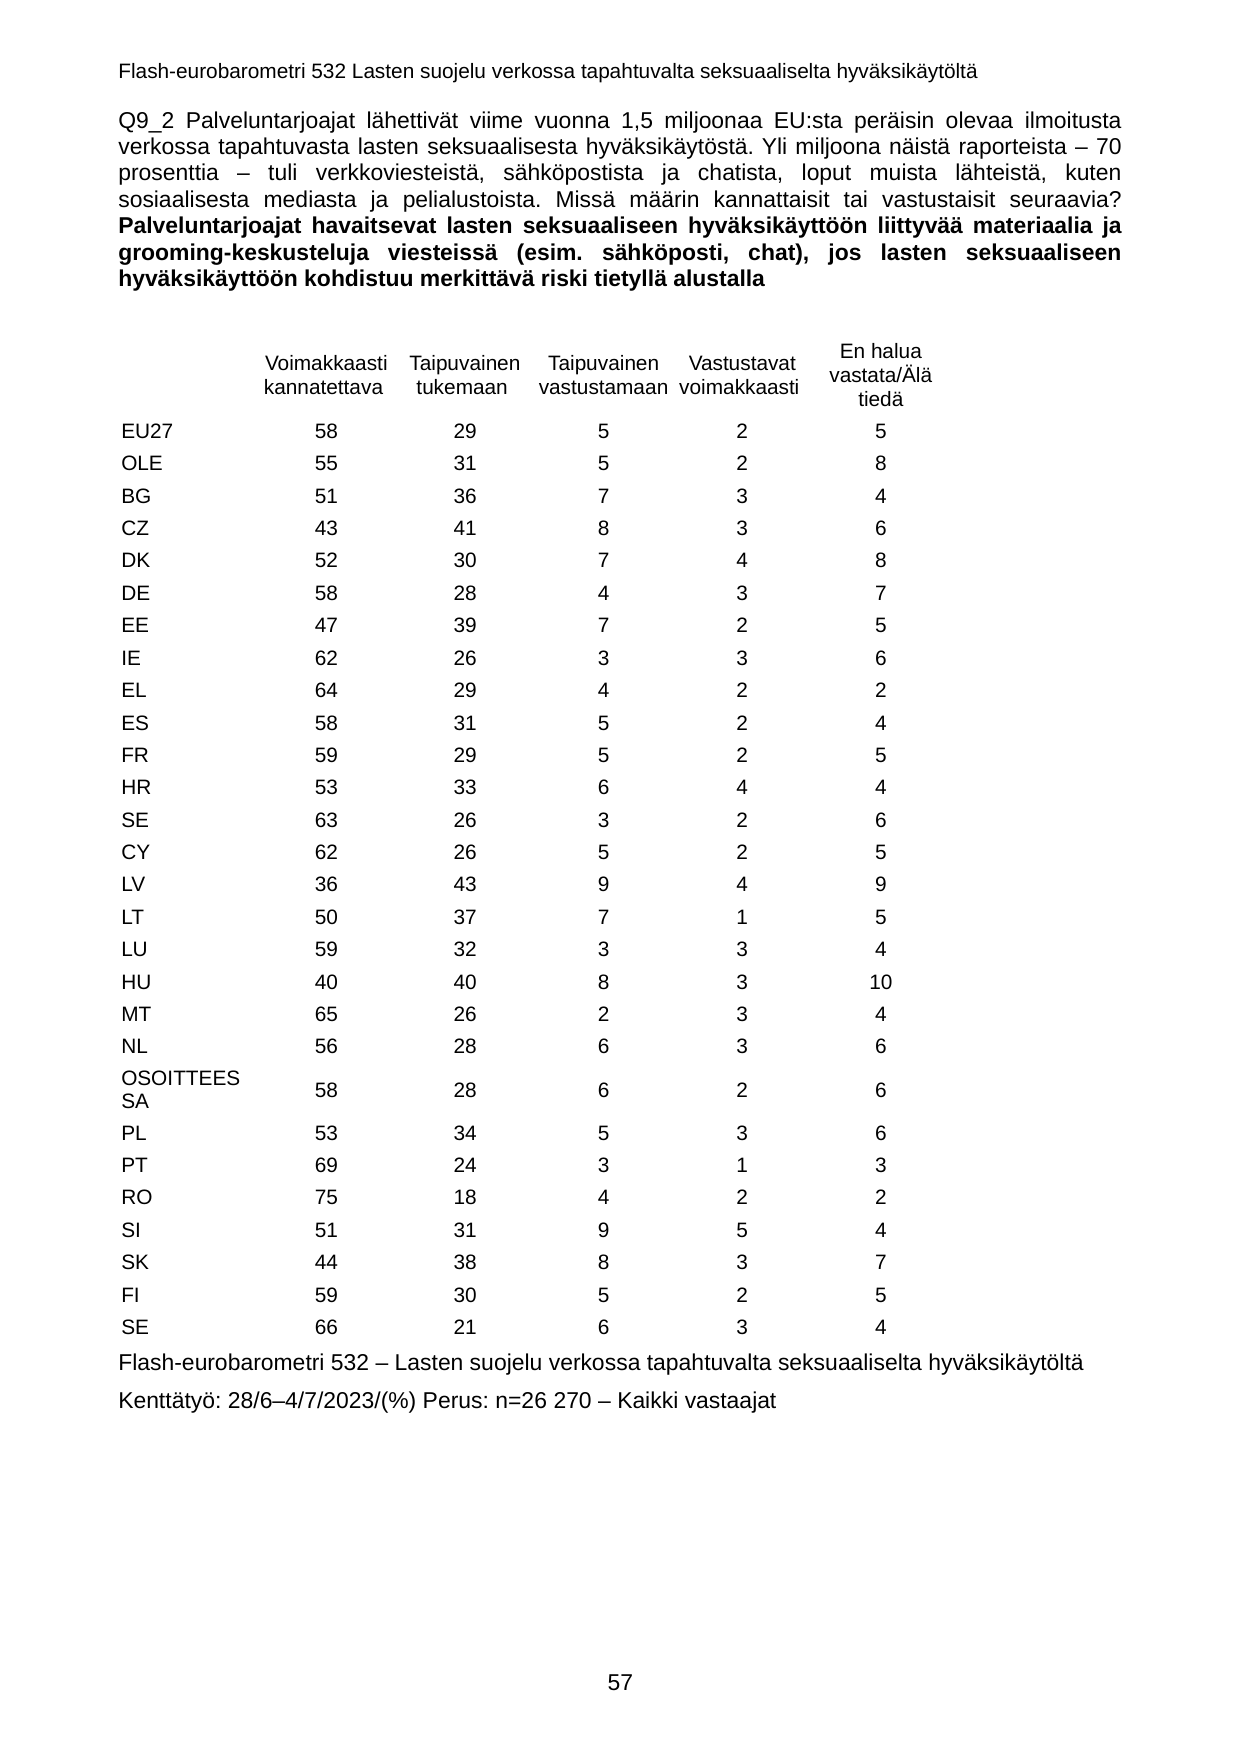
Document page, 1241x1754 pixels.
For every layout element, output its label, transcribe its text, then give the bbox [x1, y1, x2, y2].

table_cell 5 [811, 836, 950, 868]
table_cell 7 [811, 577, 950, 609]
table_cell 5 [673, 1214, 811, 1246]
table_cell 7 [534, 901, 673, 933]
table_cell DK [118, 544, 257, 577]
table_cell OLE [118, 447, 257, 479]
table_cell 28 [395, 1063, 534, 1116]
table_cell 51 [257, 479, 395, 512]
table_cell 5 [534, 836, 673, 868]
table_cell 53 [257, 771, 395, 803]
table_cell 28 [395, 577, 534, 609]
table_cell EU27 [118, 415, 257, 447]
table_cell OSOITTEESSA [118, 1063, 257, 1116]
table_cell 75 [257, 1181, 395, 1213]
table_cell NL [118, 1030, 257, 1062]
table_cell 53 [257, 1116, 395, 1149]
table_cell 6 [811, 1063, 950, 1116]
table_cell 7 [811, 1246, 950, 1278]
table_cell 34 [395, 1116, 534, 1149]
table_cell 36 [257, 868, 395, 901]
table_cell DE [118, 577, 257, 609]
table_cell 4 [534, 577, 673, 609]
table_cell 5 [534, 415, 673, 447]
table_cell 6 [534, 1311, 673, 1343]
table_cell 58 [257, 415, 395, 447]
table_cell 5 [811, 609, 950, 641]
table_cell 40 [395, 965, 534, 998]
table_cell 3 [673, 1311, 811, 1343]
table_cell 5 [811, 901, 950, 933]
table_cell 24 [395, 1149, 534, 1181]
table_cell CY [118, 836, 257, 868]
table_cell 2 [673, 1181, 811, 1213]
table_header En halua vastata/Älä tiedä [811, 335, 950, 414]
table_cell 3 [673, 1246, 811, 1278]
table_cell 3 [673, 577, 811, 609]
table_cell CZ [118, 512, 257, 544]
table_cell FI [118, 1278, 257, 1311]
table_cell 2 [673, 836, 811, 868]
table_cell 8 [811, 544, 950, 577]
table_cell 26 [395, 998, 534, 1030]
table_cell 63 [257, 803, 395, 836]
table_cell 29 [395, 415, 534, 447]
table_cell 59 [257, 739, 395, 771]
table_cell 38 [395, 1246, 534, 1278]
table_header [118, 335, 257, 414]
table_cell 4 [811, 479, 950, 512]
table_cell 29 [395, 674, 534, 706]
table_cell 43 [395, 868, 534, 901]
table_cell 8 [534, 1246, 673, 1278]
table_cell IE [118, 641, 257, 674]
table_cell 4 [673, 868, 811, 901]
table_cell 28 [395, 1030, 534, 1062]
table_cell 41 [395, 512, 534, 544]
table_cell 2 [673, 415, 811, 447]
table_cell 44 [257, 1246, 395, 1278]
table_cell 2 [673, 1063, 811, 1116]
table_cell 6 [534, 1030, 673, 1062]
table_cell 5 [811, 739, 950, 771]
table_cell PL [118, 1116, 257, 1149]
table_cell 10 [811, 965, 950, 998]
table_cell 7 [534, 609, 673, 641]
table_cell 2 [673, 803, 811, 836]
table_cell 26 [395, 836, 534, 868]
table_cell 26 [395, 803, 534, 836]
table_header Vastustavat voimakkaasti [673, 335, 811, 414]
table_cell 51 [257, 1214, 395, 1246]
table_cell RO [118, 1181, 257, 1213]
table_cell 56 [257, 1030, 395, 1062]
table_header Taipuvainen vastustamaan [534, 335, 673, 414]
table_cell 18 [395, 1181, 534, 1213]
table_cell BG [118, 479, 257, 512]
table_cell 5 [811, 415, 950, 447]
table_header Voimakkaasti kannatettava [257, 335, 395, 414]
table_cell 5 [534, 447, 673, 479]
table_cell PT [118, 1149, 257, 1181]
table_cell 9 [811, 868, 950, 901]
table_cell 3 [673, 641, 811, 674]
table_cell 3 [673, 512, 811, 544]
table_cell LT [118, 901, 257, 933]
table_cell 30 [395, 544, 534, 577]
table_cell 6 [811, 641, 950, 674]
table_cell 8 [534, 512, 673, 544]
table_cell 59 [257, 933, 395, 965]
table_cell 65 [257, 998, 395, 1030]
table_cell LV [118, 868, 257, 901]
table_cell 4 [811, 998, 950, 1030]
table_cell 1 [673, 1149, 811, 1181]
table_cell 9 [534, 868, 673, 901]
table_cell 40 [257, 965, 395, 998]
table_cell 3 [534, 803, 673, 836]
table_cell 69 [257, 1149, 395, 1181]
table_cell 8 [534, 965, 673, 998]
table_cell SE [118, 1311, 257, 1343]
table_cell MT [118, 998, 257, 1030]
table_cell 39 [395, 609, 534, 641]
table_cell LU [118, 933, 257, 965]
table_cell 6 [811, 512, 950, 544]
table_cell 2 [673, 447, 811, 479]
table_cell 31 [395, 447, 534, 479]
table_cell 29 [395, 739, 534, 771]
table_cell 5 [534, 706, 673, 738]
table_cell 3 [673, 1116, 811, 1149]
table_cell 5 [811, 1278, 950, 1311]
table_cell 6 [534, 1063, 673, 1116]
table_cell 52 [257, 544, 395, 577]
table_cell 50 [257, 901, 395, 933]
table_cell 4 [811, 771, 950, 803]
table_cell 66 [257, 1311, 395, 1343]
table_cell FR [118, 739, 257, 771]
text Q9_2 Palveluntarjoajat lähettivät viime vuonna 1,5 miljoonaa EU:sta peräisin olevaa ilmoitusta verkossa tapahtuvasta lasten seksuaalisesta hyväksikäytöstä. Yli miljoona näistä raporteista – 70 prosenttia – tuli verkkoviesteistä, sähköpostista ja chatista, loput muista lähteistä, kuten sosiaalisesta mediasta ja pelialustoista. Missä määrin kannattaisit tai vastustaisit seuraavia? Palveluntarjoajat havaitsevat lasten seksuaaliseen hyväksikäyttöön liittyvää materiaalia ja grooming-keskusteluja viesteissä (esim. sähköposti, chat), jos lasten seksuaaliseen hyväksikäyttöön kohdistuu merkittävä riski tietyllä alustalla [118, 107, 1122, 291]
table_cell ES [118, 706, 257, 738]
table_cell 43 [257, 512, 395, 544]
table_cell 3 [673, 965, 811, 998]
table_cell EL [118, 674, 257, 706]
table_cell 62 [257, 641, 395, 674]
table_cell SE [118, 803, 257, 836]
table_cell 36 [395, 479, 534, 512]
table_cell 31 [395, 706, 534, 738]
table_cell 1 [673, 901, 811, 933]
table_cell 4 [811, 1311, 950, 1343]
table_cell 6 [811, 1116, 950, 1149]
table_cell 62 [257, 836, 395, 868]
table_cell SK [118, 1246, 257, 1278]
table_cell 4 [811, 1214, 950, 1246]
table_cell 7 [534, 479, 673, 512]
text Flash-eurobarometri 532 – Lasten suojelu verkossa tapahtuvalta seksuaaliselta hyväksikäytöltä [118, 1349, 1122, 1375]
table_cell 26 [395, 641, 534, 674]
table_cell 7 [534, 544, 673, 577]
table_cell 55 [257, 447, 395, 479]
text Kenttätyö: 28/6–4/7/2023/(%) Perus: n=26 270 – Kaikki vastaajat [118, 1387, 1122, 1413]
table_cell 3 [534, 933, 673, 965]
table_cell 4 [673, 771, 811, 803]
table_cell 6 [811, 1030, 950, 1062]
table_cell 58 [257, 577, 395, 609]
table_cell 9 [534, 1214, 673, 1246]
table_cell 5 [534, 1278, 673, 1311]
table_cell 31 [395, 1214, 534, 1246]
table_cell 2 [534, 998, 673, 1030]
table_cell 32 [395, 933, 534, 965]
table_cell 3 [673, 479, 811, 512]
table_cell 3 [673, 998, 811, 1030]
table_cell EE [118, 609, 257, 641]
table_cell 3 [534, 641, 673, 674]
table_cell 58 [257, 1063, 395, 1116]
table_cell 6 [534, 771, 673, 803]
table_cell 58 [257, 706, 395, 738]
table_cell 4 [811, 706, 950, 738]
table_cell SI [118, 1214, 257, 1246]
table_header Taipuvainen tukemaan [395, 335, 534, 414]
table_cell 3 [673, 1030, 811, 1062]
table_cell 6 [811, 803, 950, 836]
table_cell 21 [395, 1311, 534, 1343]
table_cell 3 [811, 1149, 950, 1181]
table_cell 5 [534, 1116, 673, 1149]
table_cell 2 [673, 706, 811, 738]
table_cell 30 [395, 1278, 534, 1311]
table_cell 3 [673, 933, 811, 965]
table_cell HU [118, 965, 257, 998]
table_cell 33 [395, 771, 534, 803]
table_cell 2 [811, 674, 950, 706]
table_cell 47 [257, 609, 395, 641]
table_cell 59 [257, 1278, 395, 1311]
table_cell 4 [534, 674, 673, 706]
table_cell 4 [811, 933, 950, 965]
table_cell 2 [673, 1278, 811, 1311]
table_cell 4 [534, 1181, 673, 1213]
table_cell 64 [257, 674, 395, 706]
table_cell 3 [534, 1149, 673, 1181]
table_cell 2 [673, 609, 811, 641]
table_cell 2 [811, 1181, 950, 1213]
table_cell 5 [534, 739, 673, 771]
table_cell 4 [673, 544, 811, 577]
table_cell 2 [673, 674, 811, 706]
table_cell 2 [673, 739, 811, 771]
table_cell HR [118, 771, 257, 803]
table_cell 8 [811, 447, 950, 479]
table_cell 37 [395, 901, 534, 933]
